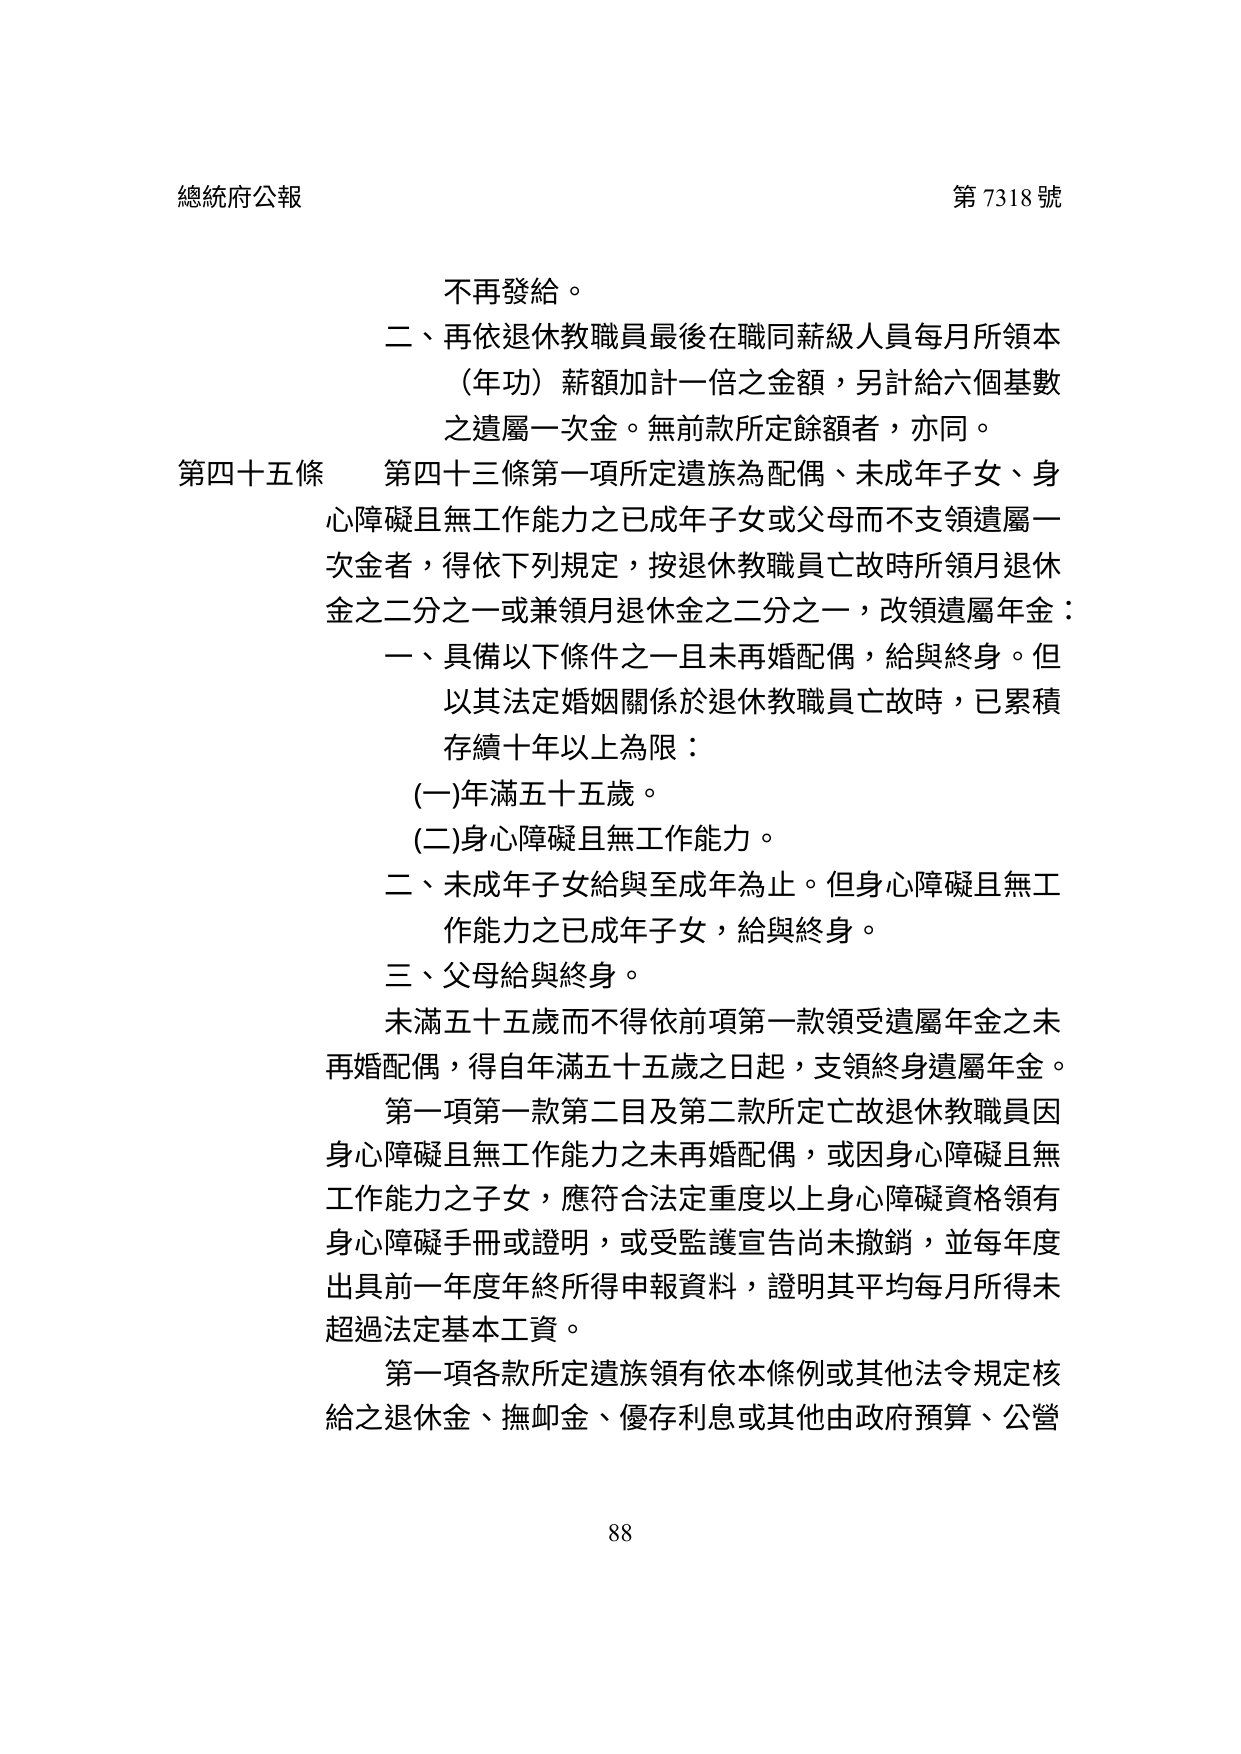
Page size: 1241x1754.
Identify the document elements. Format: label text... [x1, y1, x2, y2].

text 二、未成年子女給與至成年為止。但身心障礙且無工作能力之已成年子女，給與終身。 [384, 859, 1063, 950]
text 未滿五十五歲而不得依前項第一款領受遺屬年金之未再婚配偶，得自年滿五十五歲之日起，支領終身遺屬年金。 [325, 996, 1063, 1087]
text 第一項各款所定遺族領有依本條例或其他法令規定核給之退休金、撫卹金、優存利息或其他由政府預算、公營 [325, 1349, 1063, 1437]
text 第四十五條 第四十三條第一項所定遺族為配偶、未成年子女、身心障礙且無工作能力之已成年子女或父母而不支領遺屬一次金者，得依下列規定，按退休教職員亡故時所領月退休金之二分之一或兼領月退休金之二分之一，改領遺屬年金： [177, 448, 1063, 631]
text 不再發給。 [384, 266, 1063, 311]
text 第一項第一款第二目及第二款所定亡故退休教職員因身心障礙且無工作能力之未再婚配偶，或因身心障礙且無工作能力之子女，應符合法定重度以上身心障礙資格領有身心障礙手冊或證明，或受監護宣告尚未撤銷，並每年度出具前一年度年終所得申報資料，證明其平均每月所得未超過法定基本工資。 [325, 1087, 1063, 1349]
text 三、父母給與終身。 [384, 950, 1063, 996]
text 一、具備以下條件之一且未再婚配偶，給與終身。但以其法定婚姻關係於退休教職員亡故時，已累積存續十年以上為限： [384, 631, 1063, 768]
text (二)身心障礙且無工作能力。 [413, 813, 1063, 859]
text (一)年滿五十五歲。 [413, 768, 1063, 813]
text 二、再依退休教職員最後在職同薪級人員每月所領本（年功）薪額加計一倍之金額，另計給六個基數之遺屬一次金。無前款所定餘額者，亦同。 [384, 311, 1063, 448]
